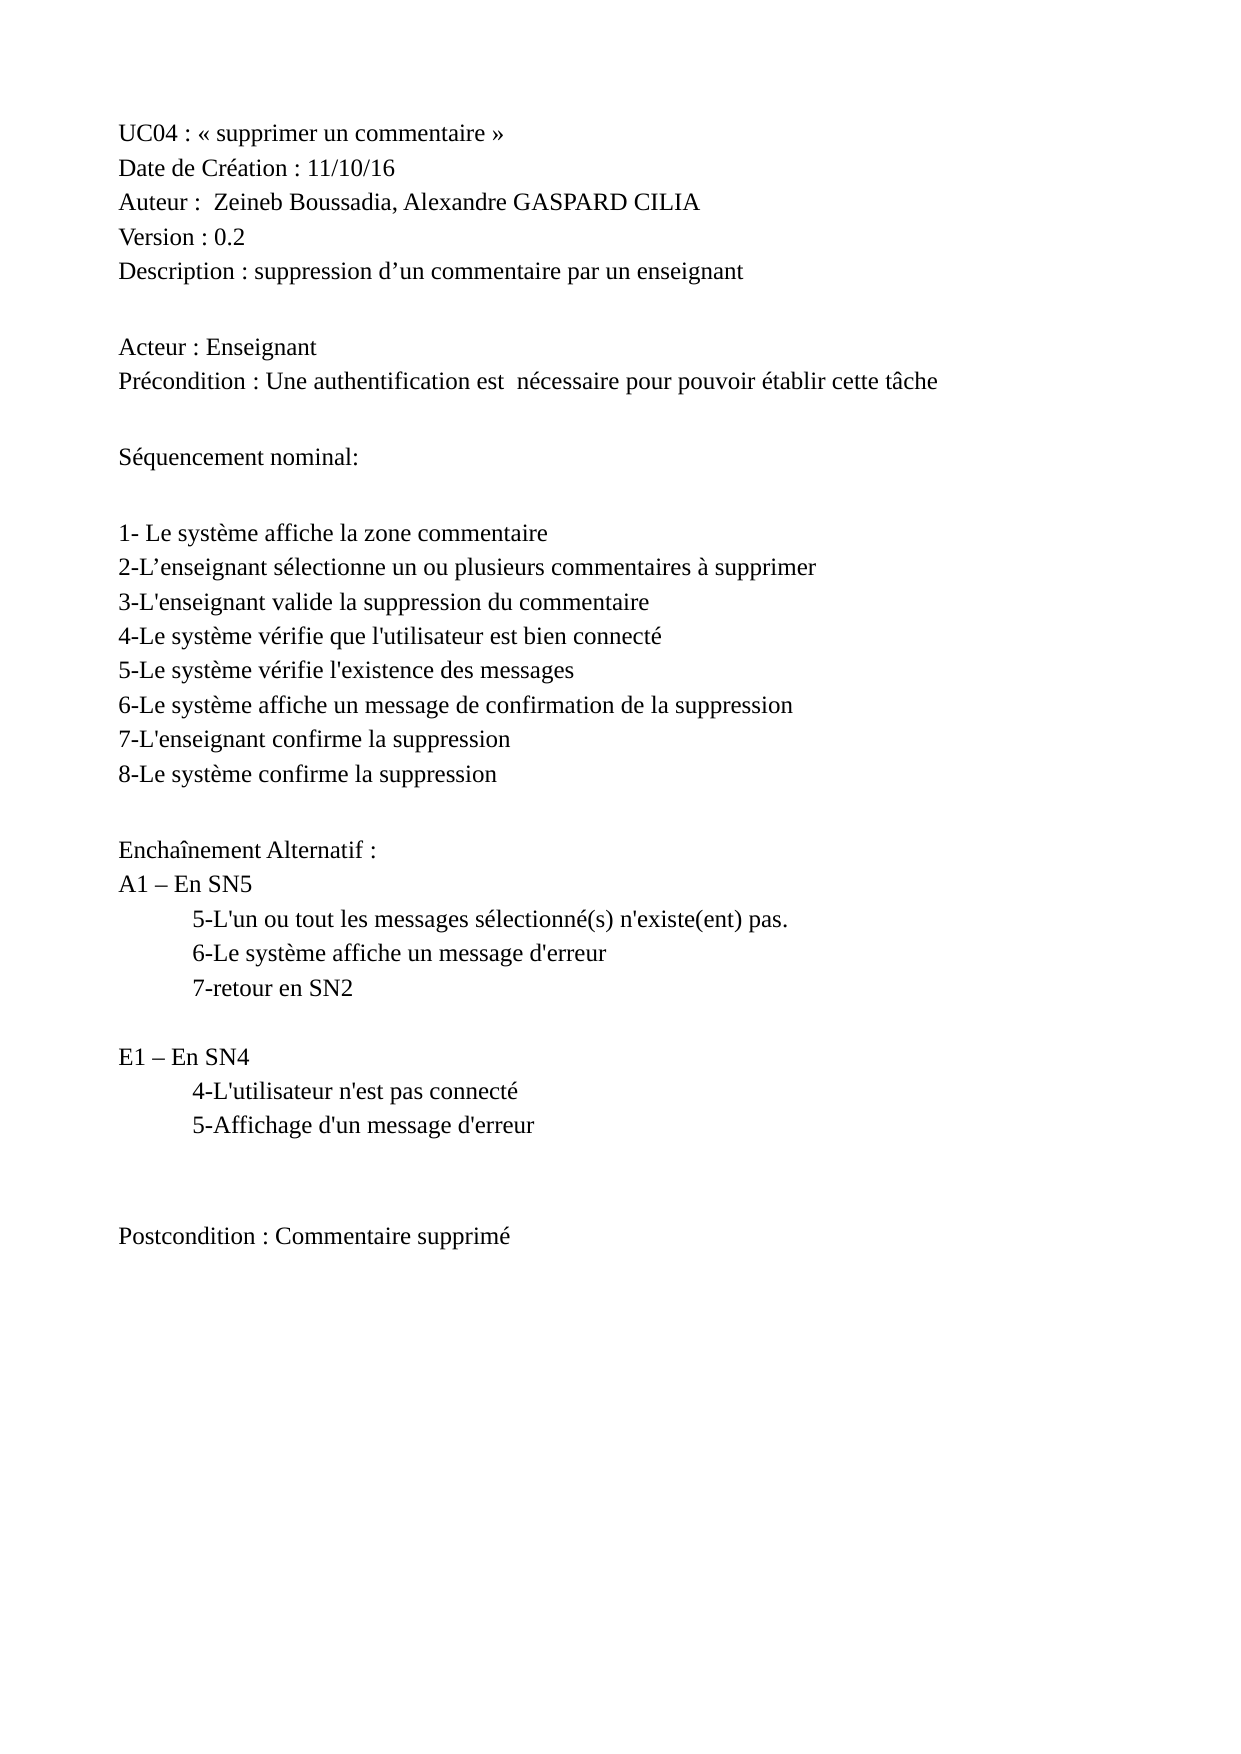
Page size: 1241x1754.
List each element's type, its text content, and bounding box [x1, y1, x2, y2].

text 5-L'un ou tout les messages sélectionné(s) n'existe(ent) pas. [118, 904, 1122, 932]
text E1 – En SN4 [118, 1042, 1122, 1070]
text 7-L'enseignant confirme la suppression [118, 724, 1122, 753]
text 2-L’enseignant sélectionne un ou plusieurs commentaires à supprimer [118, 552, 1122, 581]
text UC04 : « supprimer un commentaire » [118, 118, 1122, 147]
text 1- Le système affiche la zone commentaire [118, 518, 1122, 546]
text Acteur : Enseignant [118, 332, 1122, 361]
text 5-Affichage d'un message d'erreur [118, 1111, 1122, 1139]
text 4-L'utilisateur n'est pas connecté [118, 1076, 1122, 1105]
text 6-Le système affiche un message de confirmation de la suppression [118, 690, 1122, 719]
text Version : 0.2 Description : suppression d’un commentaire par un enseignant [118, 222, 1122, 285]
text 4-Le système vérifie que l'utilisateur est bien connecté [118, 621, 1122, 650]
text Postcondition : Commentaire supprimé [118, 1221, 1122, 1249]
text Précondition : Une authentification est nécessaire pour pouvoir établir cette tâche [118, 366, 1122, 395]
text Date de Création : 11/10/16 [118, 153, 1122, 181]
text 7-retour en SN2 [118, 973, 1122, 1001]
text Enchaînement Alternatif : [118, 835, 1122, 863]
text 8-Le système confirme la suppression [118, 759, 1122, 788]
text Séquencement nominal: [118, 442, 1122, 471]
text 6-Le système affiche un message d'erreur [118, 938, 1122, 967]
text 3-L'enseignant valide la suppression du commentaire [118, 587, 1122, 615]
text 5-Le système vérifie l'existence des messages [118, 656, 1122, 684]
text Auteur : Zeineb Boussadia, Alexandre GASPARD CILIA [118, 187, 1122, 216]
text A1 – En SN5 [118, 869, 1122, 898]
